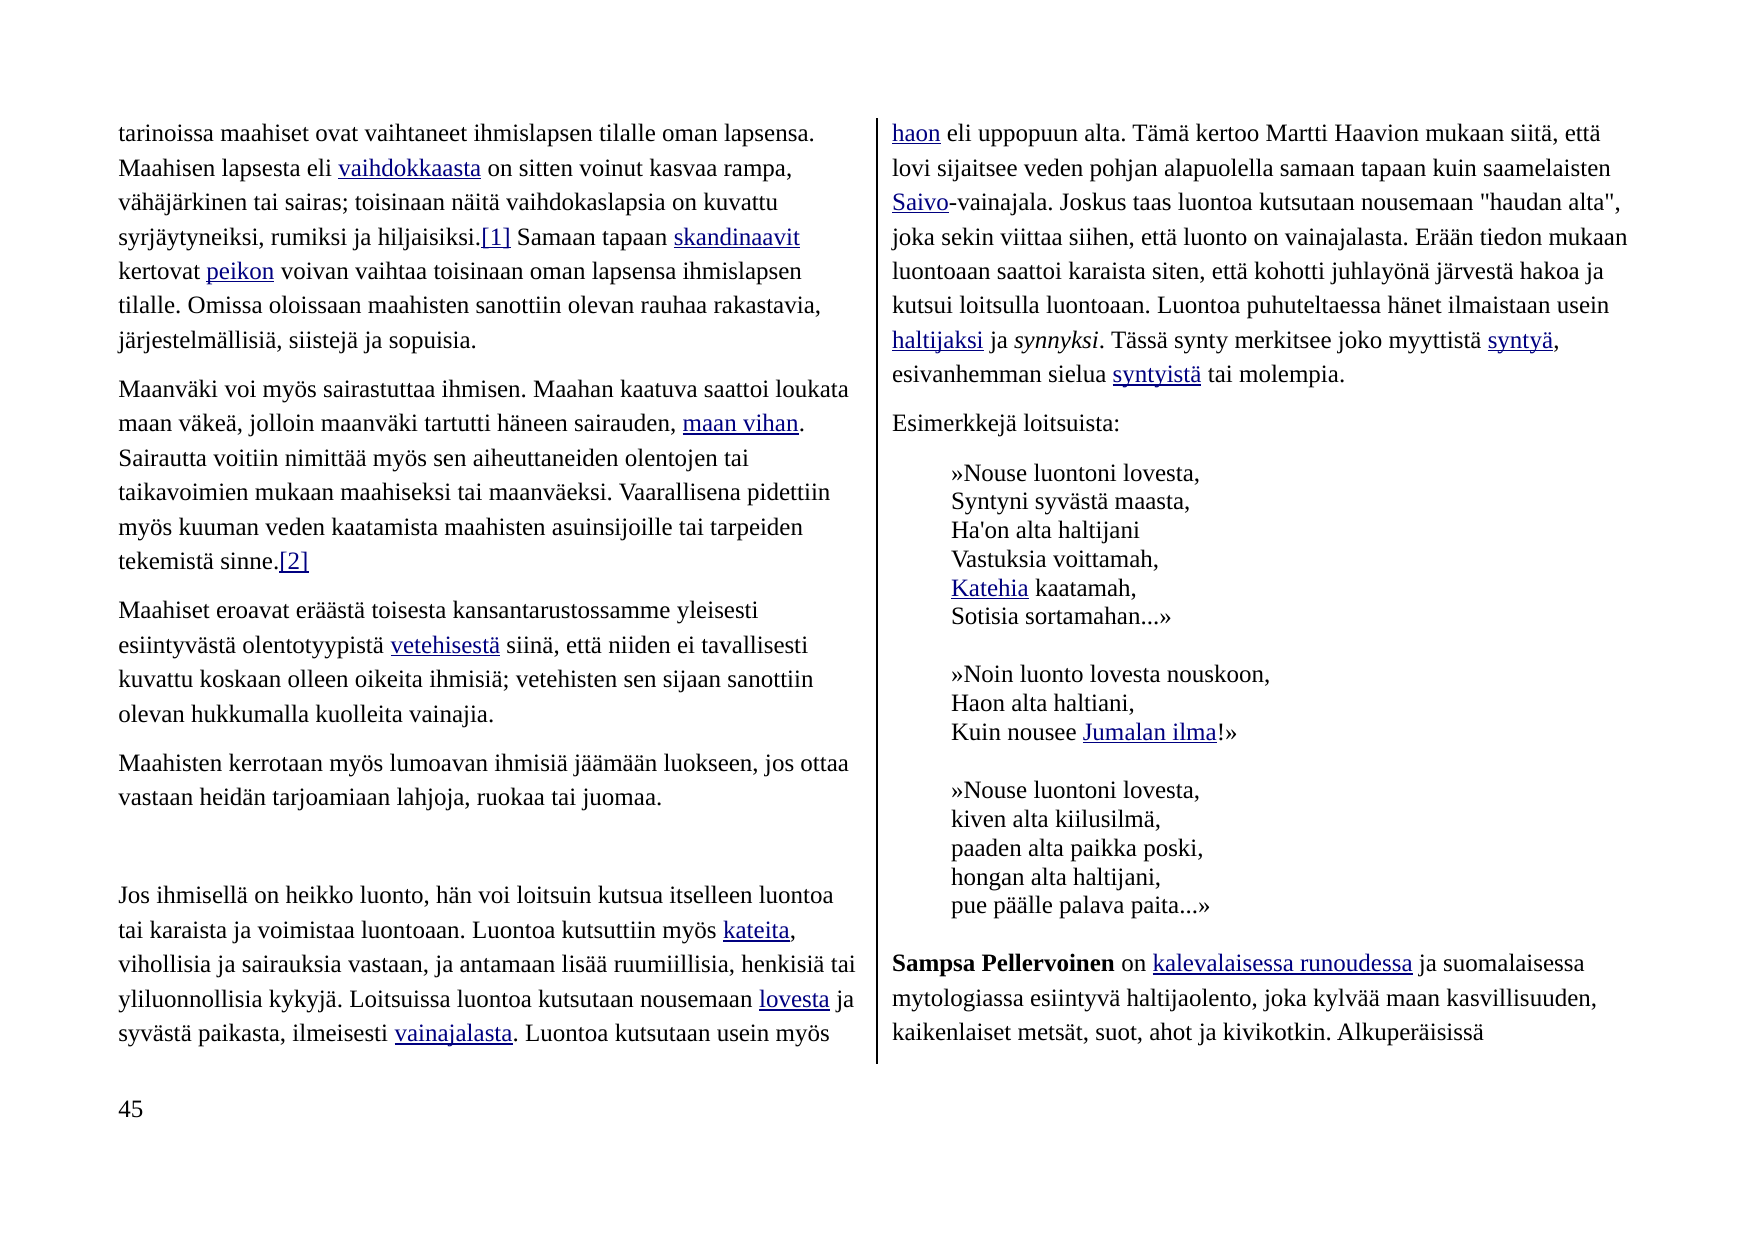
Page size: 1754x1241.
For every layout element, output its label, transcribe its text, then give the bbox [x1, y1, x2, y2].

text haon eli uppopuun alta. Tämä kertoo Martti Haavion mukaan siitä, että lovi sijaitsee veden pohjan alapuolella samaan tapaan kuin saamelaisten Saivo-vainajala. Joskus taas luontoa kutsutaan nousemaan "haudan alta", joka sekin viittaa siihen, että luonto on vainajalasta. Erään tiedon mukaan luontoaan saattoi karaista siten, että kohotti juhlayönä järvestä hakoa ja kutsui loitsulla luontoaan. Luontoa puhuteltaessa hänet ilmaistaan usein haltijaksi ja synnyksi. Tässä synty merkitsee joko myyttistä syntyä, esivanhemman sielua syntyistä tai molempia. [892, 118, 1635, 388]
text tarinoissa maahiset ovat vaihtaneet ihmislapsen tilalle oman lapsensa. Maahisen lapsesta eli vaihdokkaasta on sitten voinut kasvaa rampa, vähäjärkinen tai sairas; toisinaan näitä vaihdokaslapsia on kuvattu syrjäytyneiksi, rumiksi ja hiljaisiksi.[1] Samaan tapaan skandinaavit kertovat peikon voivan vaihtaa toisinaan oman lapsensa ihmislapsen tilalle. Omissa oloissaan maahisten sanottiin olevan rauhaa rakastavia, järjestelmällisiä, siistejä ja sopuisia. [118, 118, 862, 354]
text Jos ihmisellä on heikko luonto, hän voi loitsuin kutsua itselleen luontoa tai karaista ja voimistaa luontoaan. Luontoa kutsuttiin myös kateita, vihollisia ja sairauksia vastaan, ja antamaan lisää ruumiillisia, henkisiä tai yliluonnollisia kykyjä. Loitsuissa luontoa kutsutaan nousemaan lovesta ja syvästä paikasta, ilmeisesti vainajalasta. Luontoa kutsutaan usein myös [118, 881, 862, 1047]
text »Nouse luontoni lovesta, kiven alta kiilusilmä, paaden alta paikka poski, hongan alta haltijani, pue päälle palava paita...» [951, 775, 1576, 919]
text »Noin luonto lovesta nouskoon, Haon alta haltiani, Kuin nousee Jumalan ilma!» [951, 659, 1576, 746]
text Maanväki voi myös sairastuttaa ihmisen. Maahan kaatuva saattoi loukata maan väkeä, jolloin maanväki tartutti häneen sairauden, maan vihan. Sairautta voitiin nimittää myös sen aiheuttaneiden olentojen tai taikavoimien mukaan maahiseksi tai maanväeksi. Vaarallisena pidettiin myös kuuman veden kaatamista maahisten asuinsijoille tai tarpeiden tekemistä sinne.[2] [118, 374, 862, 575]
text Maahiset eroavat eräästä toisesta kansantarustossamme yleisesti esiintyvästä olentotyypistä vetehisestä siinä, että niiden ei tavallisesti kuvattu koskaan olleen oikeita ihmisiä; vetehisten sen sijaan sanottiin olevan hukkumalla kuolleita vainajia. [118, 596, 862, 728]
text »Nouse luontoni lovesta, Syntyni syvästä maasta, Ha'on alta haltijani Vastuksia voittamah, Katehia kaatamah, Sotisia sortamahan...» [951, 458, 1576, 630]
text Maahisten kerrotaan myös lumoavan ihmisiä jäämään luokseen, jos ottaa vastaan heidän tarjoamiaan lahjoja, ruokaa tai juomaa. [118, 748, 862, 811]
text Sampsa Pellervoinen on kalevalaisessa runoudessa ja suomalaisessa mytologiassa esiintyvä haltijaolento, joka kylvää maan kasvillisuuden, kaikenlaiset metsät, suot, ahot ja kivikotkin. Alkuperäisissä [892, 948, 1635, 1046]
text Esimerkkejä loitsuista: [892, 408, 1635, 437]
